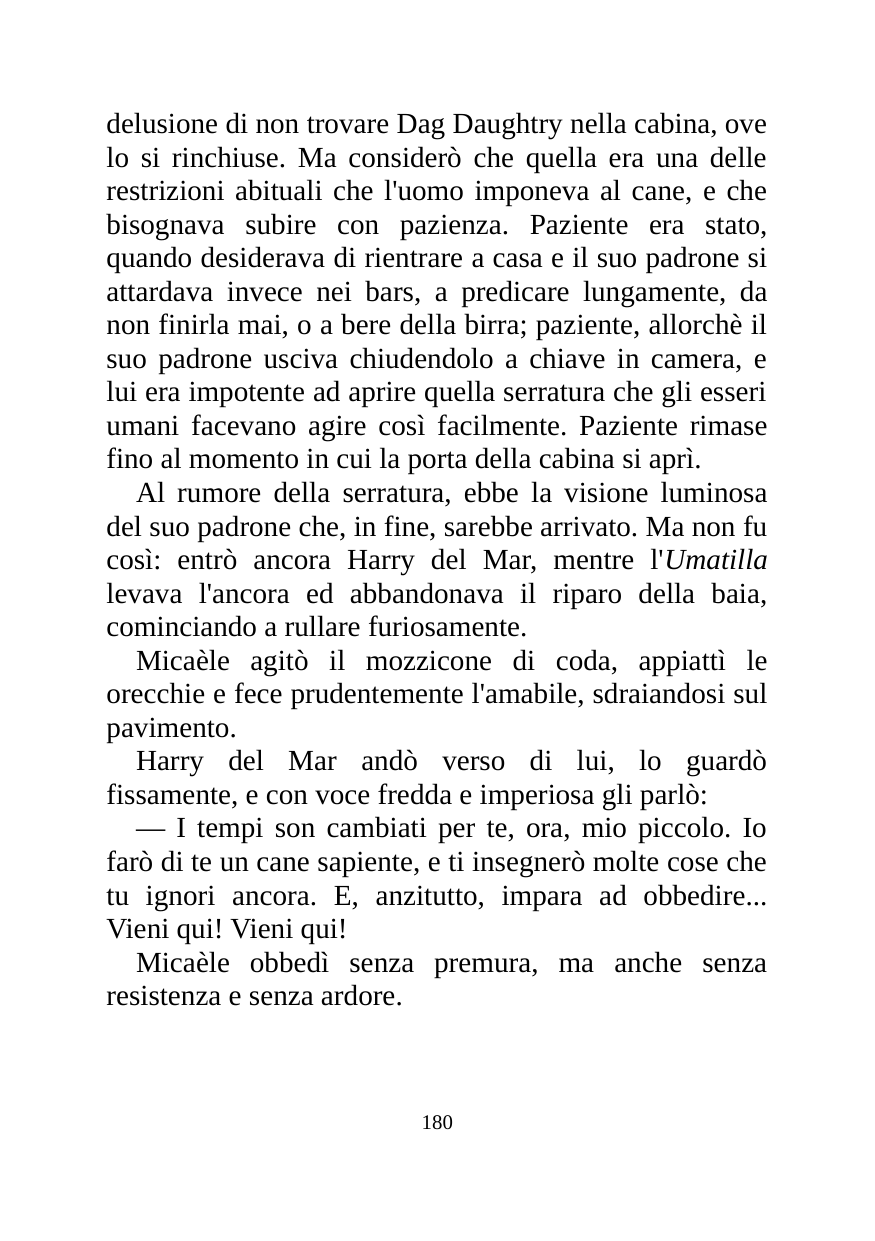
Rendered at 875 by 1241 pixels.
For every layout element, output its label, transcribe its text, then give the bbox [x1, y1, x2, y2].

text Micaèle agitò il mozzicone di coda, appiattì le orecchie e fece prudentemente l'amabile, sdraiandosi sul pavimento. [106, 643, 768, 743]
text Al rumore della serratura, ebbe la visione luminosa del suo padrone che, in fine, sarebbe arrivato. Ma non fu così: entrò ancora Harry del Mar, mentre l'Umatilla levava l'ancora ed abbandonava il riparo della baia, cominciando a rullare furiosamente. [106, 475, 768, 643]
text delusione di non trovare Dag Daughtry nella cabina, ove lo si rinchiuse. Ma considerò che quella era una delle restrizioni abituali che l'uomo imponeva al cane, e che bisognava subire con pazienza. Paziente era stato, quando desiderava di rientrare a casa e il suo padrone si attardava invece nei bars, a predicare lungamente, da non finirla mai, o a bere della birra; paziente, allorchè il suo padrone usciva chiudendolo a chiave in camera, e lui era impotente ad aprire quella serratura che gli esseri umani facevano agire così facilmente. Paziente rimase fino al momento in cui la porta della cabina si aprì. [106, 106, 768, 475]
text Harry del Mar andò verso di lui, lo guardò fissamente, e con voce fredda e imperiosa gli parlò: [106, 743, 768, 811]
text Micaèle obbedì senza premura, ma anche senza resistenza e senza ardore. [106, 945, 768, 1012]
text — I tempi son cambiati per te, ora, mio piccolo. Io farò di te un cane sapiente, e ti insegnerò molte cose che tu ignori ancora. E, anzitutto, impara ad obbedire... Vieni qui! Vieni qui! [106, 811, 768, 945]
